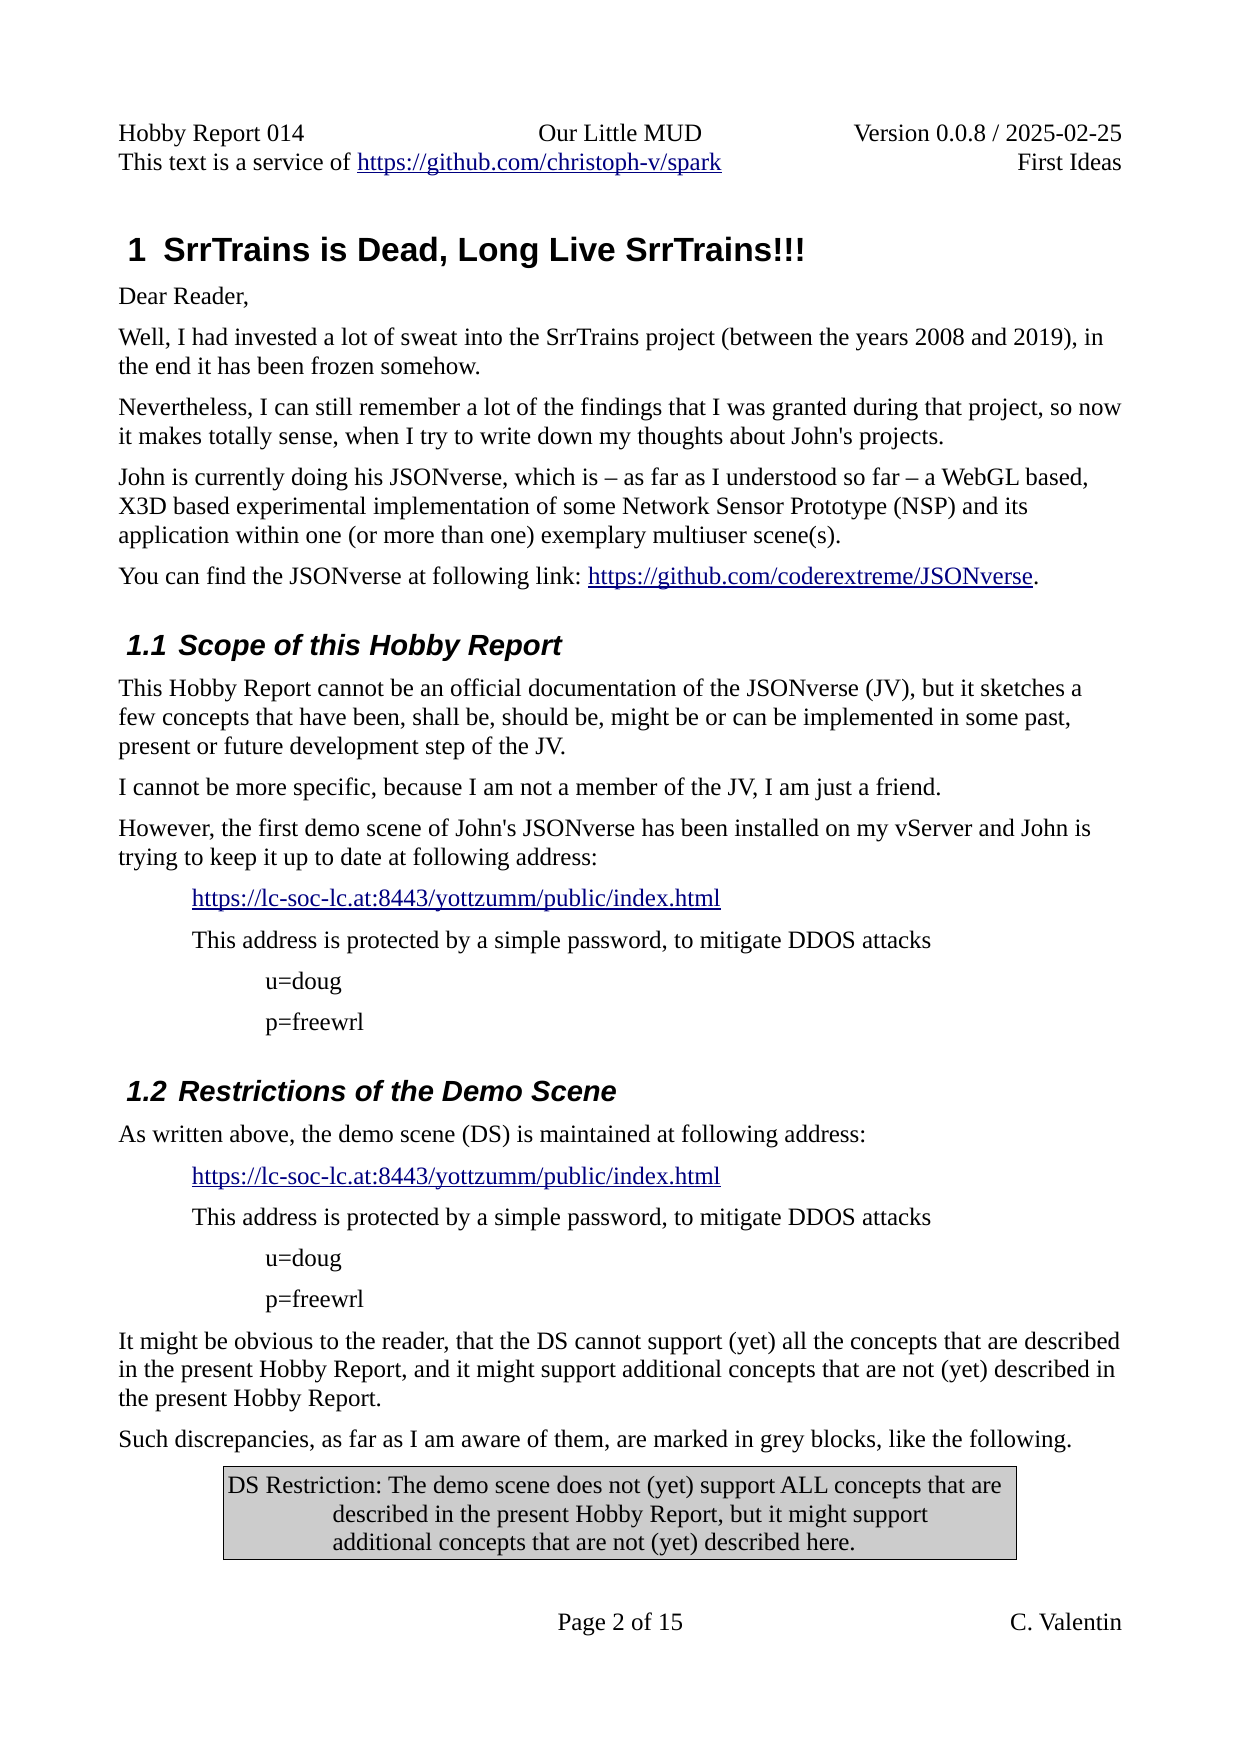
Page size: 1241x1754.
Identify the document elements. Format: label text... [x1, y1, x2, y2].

text https://lc-soc-lc.at:8443/yottzumm/public/index.html [192, 883, 1122, 912]
text p=freewrl [265, 1284, 1122, 1313]
text Dear Reader, [118, 281, 1122, 310]
subtitle SrrTrains is Dead, Long Live SrrTrains!!! [118, 230, 1122, 269]
text However, the first demo scene of John's JSONverse has been installed on my vServer and John is trying to keep it up to date at following address: [118, 813, 1122, 871]
text I cannot be more specific, because I am not a member of the JV, I am just a friend. [118, 772, 1122, 801]
text u=doug [265, 1243, 1122, 1272]
text This address is protected by a simple password, to mitigate DDOS attacks [192, 1202, 1122, 1231]
text This Hobby Report cannot be an official documentation of the JSONverse (JV), but it sketches a few concepts that have been, shall be, should be, might be or can be implemented in some past, present or future development step of the JV. [118, 673, 1122, 760]
text It might be obvious to the reader, that the DS cannot support (yet) all the concepts that are described in the present Hobby Report, and it might support additional concepts that are not (yet) described in the present Hobby Report. [118, 1326, 1122, 1412]
text This address is protected by a simple password, to mitigate DDOS attacks [192, 925, 1122, 953]
subtitle Scope of this Hobby Report [118, 627, 1122, 661]
text John is currently doing his JSONverse, which is – as far as I understood so far – a WebGL based, X3D based experimental implementation of some Network Sensor Prototype (NSP) and its application within one (or more than one) exemplary multiuser scene(s). [118, 462, 1122, 549]
text Well, I had invested a lot of sweat into the SrrTrains project (between the years 2008 and 2019), in the end it has been frozen somehow. [118, 322, 1122, 380]
text You can find the JSONverse at following link: https://github.com/coderextreme/JSONverse. [118, 561, 1122, 590]
subtitle Restrictions of the Demo Scene [118, 1073, 1122, 1107]
text p=freewrl [265, 1007, 1122, 1036]
text DS Restriction: The demo scene does not (yet) support ALL concepts that are described in the present Hobby Report, but it might support additional concepts that are not (yet) described here. [224, 1467, 1016, 1559]
text Such discrepancies, as far as I am aware of them, are marked in grey blocks, like the following. [118, 1424, 1122, 1453]
text https://lc-soc-lc.at:8443/yottzumm/public/index.html [192, 1161, 1122, 1189]
text Nevertheless, I can still remember a lot of the findings that I was granted during that project, so now it makes totally sense, when I try to write down my thoughts about John's projects. [118, 392, 1122, 450]
text u=doug [265, 966, 1122, 995]
text As written above, the demo scene (DS) is maintained at following address: [118, 1119, 1122, 1148]
